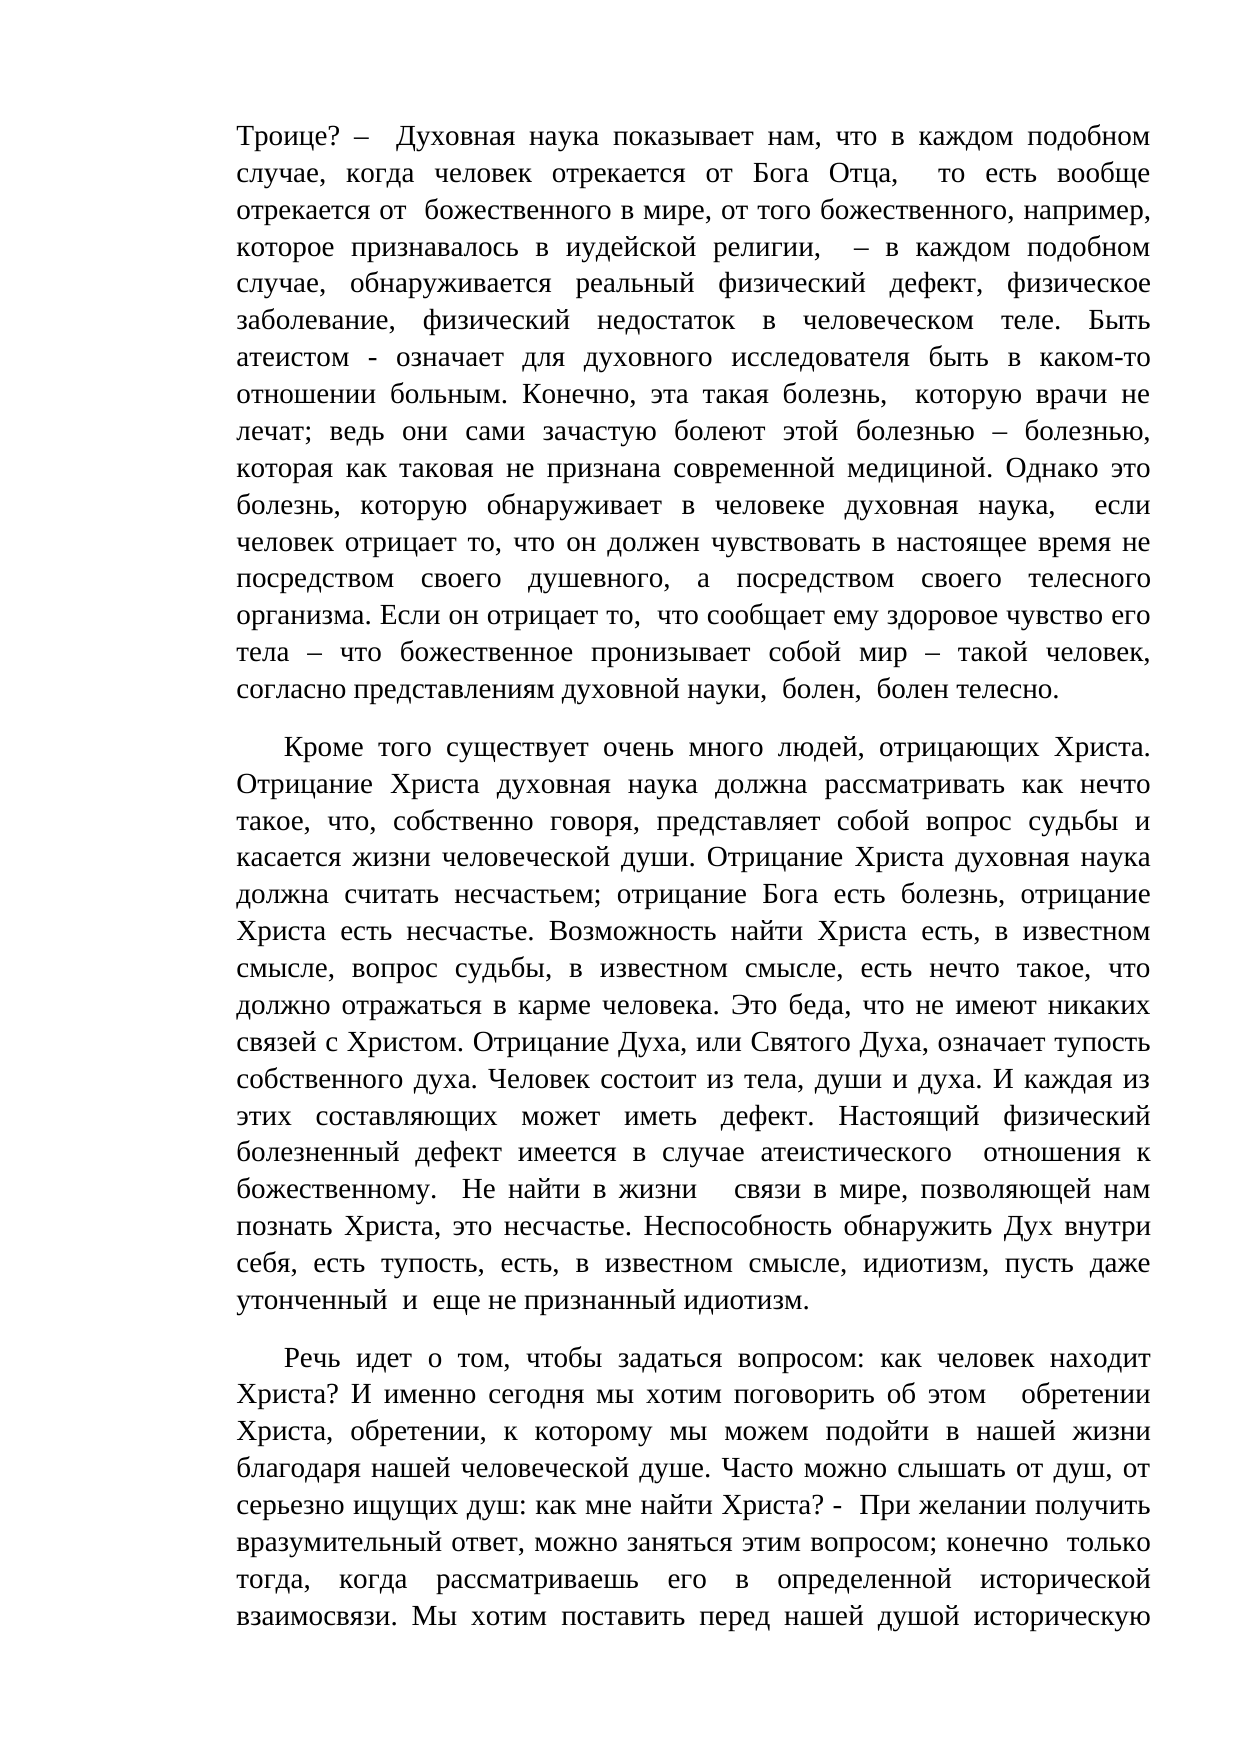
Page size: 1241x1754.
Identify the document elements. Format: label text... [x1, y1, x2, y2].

text Речь идет о том, чтобы задаться вопросом: как человек находит Христа? И именно сегодня мы хотим поговорить об этом обретении Христа, обретении, к которому мы можем подойти в нашей жизни благодаря нашей человеческой душе. Часто можно слышать от душ, от серьезно ищущих душ: как мне найти Христа? - При желании получить вразумительный ответ, можно заняться этим вопросом; конечно только тогда, когда рассматриваешь его в определенной исторической взаимосвязи. Мы хотим поставить перед нашей душой историческую [236, 1340, 1152, 1631]
text Кроме того существует очень много людей, отрицающих Христа. Отрицание Христа духовная наука должна рассматривать как нечто такое, что, собственно говоря, представляет собой вопрос судьбы и касается жизни человеческой души. Отрицание Христа духовная наука должна считать несчастьем; отрицание Бога есть болезнь, отрицание Христа есть несчастье. Возможность найти Христа есть, в известном смысле, вопрос судьбы, в известном смысле, есть нечто такое, что должно отражаться в карме человека. Это беда, что не имеют никаких связей с Христом. Отрицание Духа, или Святого Духа, означает тупость собственного духа. Человек состоит из тела, души и духа. И каждая из этих составляющих может иметь дефект. Настоящий физический болезненный дефект имеется в случае атеистического отношения к божественному. Не найти в жизни связи в мире, позволяющей нам познать Христа, это несчастье. Неспособность обнаружить Дух внутри себя, есть тупость, есть, в известном смысле, идиотизм, пусть даже утонченный и еще не признанный идиотизм. [236, 729, 1152, 1316]
text Троице? – Духовная наука показывает нам, что в каждом подобном случае, когда человек отрекается от Бога Отца, то есть вообще отрекается от божественного в мире, от того божественного, например, которое признавалось в иудейской религии, – в каждом подобном случае, обнаруживается реальный физический дефект, физическое заболевание, физический недостаток в человеческом теле. Быть атеистом - означает для духовного исследователя быть в каком-то отношении больным. Конечно, эта такая болезнь, которую врачи не лечат; ведь они сами зачастую болеют этой болезнью – болезнью, которая как таковая не признана современной медициной. Однако это болезнь, которую обнаруживает в человеке духовная наука, если человек отрицает то, что он должен чувствовать в настоящее время не посредством своего душевного, а посредством своего телесного организма. Если он отрицает то, что сообщает ему здоровое чувство его тела – что божественное пронизывает собой мир – такой человек, согласно представлениям духовной науки, болен, болен телесно. [236, 118, 1152, 705]
